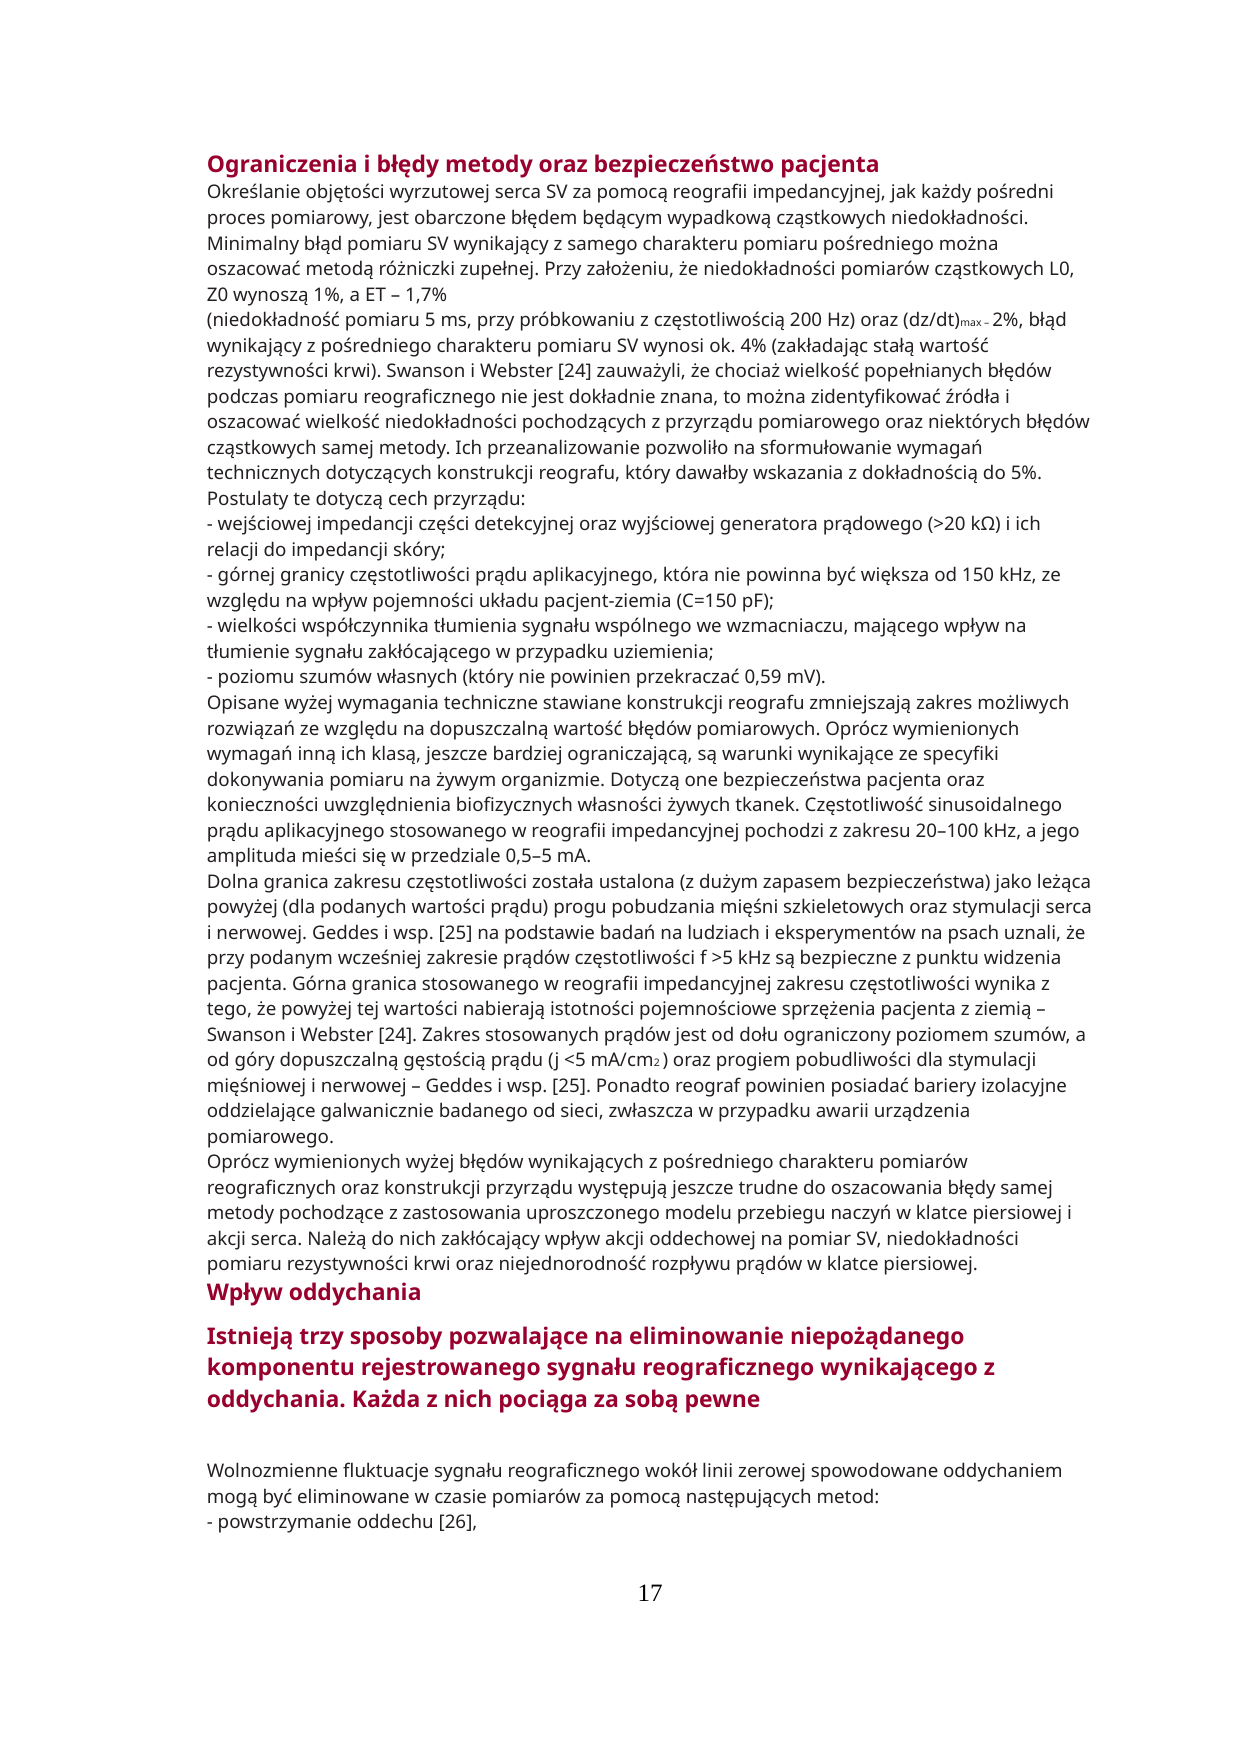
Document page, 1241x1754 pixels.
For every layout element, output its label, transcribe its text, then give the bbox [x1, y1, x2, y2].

text Wolnozmienne fluktuacje sygnału reograficznego wokół linii zerowej spowodowane oddychaniem mogą być eliminowane w czasie pomiarów za pomocą następujących metod: - powstrzymanie oddechu [26], [207, 1426, 1093, 1534]
text Istnieją trzy sposoby pozwalające na eliminowanie niepożądanego komponentu rejestrowanego sygnału reograficznego wynikającego z oddychania. Każda z nich pociąga za sobą pewne [207, 1320, 1093, 1414]
text Ograniczenia i błędy metody oraz bezpieczeństwo pacjenta Określanie objętości wyrzutowej serca SV za pomocą reografii impedancyjnej, jak każdy pośredni proces pomiarowy, jest obarczone błędem będącym wypadkową cząstkowych niedokładności. Minimalny błąd pomiaru SV wynikający z samego charakteru pomiaru pośredniego można oszacować metodą różniczki zupełnej. Przy założeniu, że niedokładności pomiarów cząstkowych L0, Z0 wynoszą 1%, a ET – 1,7% (niedokładność pomiaru 5 ms, przy próbkowaniu z częstotliwością 200 Hz) oraz (dz/dt)max – 2%, błąd wynikający z pośredniego charakteru pomiaru SV wynosi ok. 4% (zakładając stałą wartość rezystywności krwi). Swanson i Webster [24] zauważyli, że chociaż wielkość popełnianych błędów podczas pomiaru reograficznego nie jest dokładnie znana, to można zidentyfikować źródła i oszacować wielkość niedokładności pochodzących z przyrządu pomiarowego oraz niektórych błędów cząstkowych samej metody. Ich przeanalizowanie pozwoliło na sformułowanie wymagań technicznych dotyczących konstrukcji reografu, który dawałby wskazania z dokładnością do 5%. Postulaty te dotyczą cech przyrządu: - wejściowej impedancji części detekcyjnej oraz wyjściowej generatora prądowego (>20 kΩ) i ich relacji do impedancji skóry; - górnej granicy częstotliwości prądu aplikacyjnego, która nie powinna być większa od 150 kHz, ze względu na wpływ pojemności układu pacjent-ziemia (C=150 pF); - wielkości współczynnika tłumienia sygnału wspólnego we wzmacniaczu, mającego wpływ na tłumienie sygnału zakłócającego w przypadku uziemienia; - poziomu szumów własnych (który nie powinien przekraczać 0,59 mV). Opisane wyżej wymagania techniczne stawiane konstrukcji reografu zmniejszają zakres możliwych rozwiązań ze względu na dopuszczalną wartość błędów pomiarowych. Oprócz wymienionych wymagań inną ich klasą, jeszcze bardziej ograniczającą, są warunki wynikające ze specyfiki dokonywania pomiaru na żywym organizmie. Dotyczą one bezpieczeństwa pacjenta oraz konieczności uwzględnienia biofizycznych własności żywych tkanek. Częstotliwość sinusoidalnego prądu aplikacyjnego stosowanego w reografii impedancyjnej pochodzi z zakresu 20–100 kHz, a jego amplituda mieści się w przedziale 0,5–5 mA. Dolna granica zakresu częstotliwości została ustalona (z dużym zapasem bezpieczeństwa) jako leżąca powyżej (dla podanych wartości prądu) progu pobudzania mięśni szkieletowych oraz stymulacji serca i nerwowej. Geddes i wsp. [25] na podstawie badań na ludziach i eksperymentów na psach uznali, że przy podanym wcześniej zakresie prądów częstotliwości f >5 kHz są bezpieczne z punktu widzenia pacjenta. Górna granica stosowanego w reografii impedancyjnej zakresu częstotliwości wynika z tego, że powyżej tej wartości nabierają istotności pojemnościowe sprzężenia pacjenta z ziemią – Swanson i Webster [24]. Zakres stosowanych prądów jest od dołu ograniczony poziomem szumów, a od góry dopuszczalną gęstością prądu (j <5 mA/cm2 ) oraz progiem pobudliwości dla stymulacji mięśniowej i nerwowej – Geddes i wsp. [25]. Ponadto reograf powinien posiadać bariery izolacyjne oddzielające galwanicznie badanego od sieci, zwłaszcza w przypadku awarii urządzenia pomiarowego. Oprócz wymienionych wyżej błędów wynikających z pośredniego charakteru pomiarów reograficznych oraz konstrukcji przyrządu występują jeszcze trudne do oszacowania błędy samej metody pochodzące z zastosowania uproszczonego modelu przebiegu naczyń w klatce piersiowej i akcji serca. Należą do nich zakłócający wpływ akcji oddechowej na pomiar SV, niedokładności pomiaru rezystywności krwi oraz niejednorodność rozpływu prądów w klatce piersiowej. Wpływ oddychania [207, 148, 1093, 1307]
